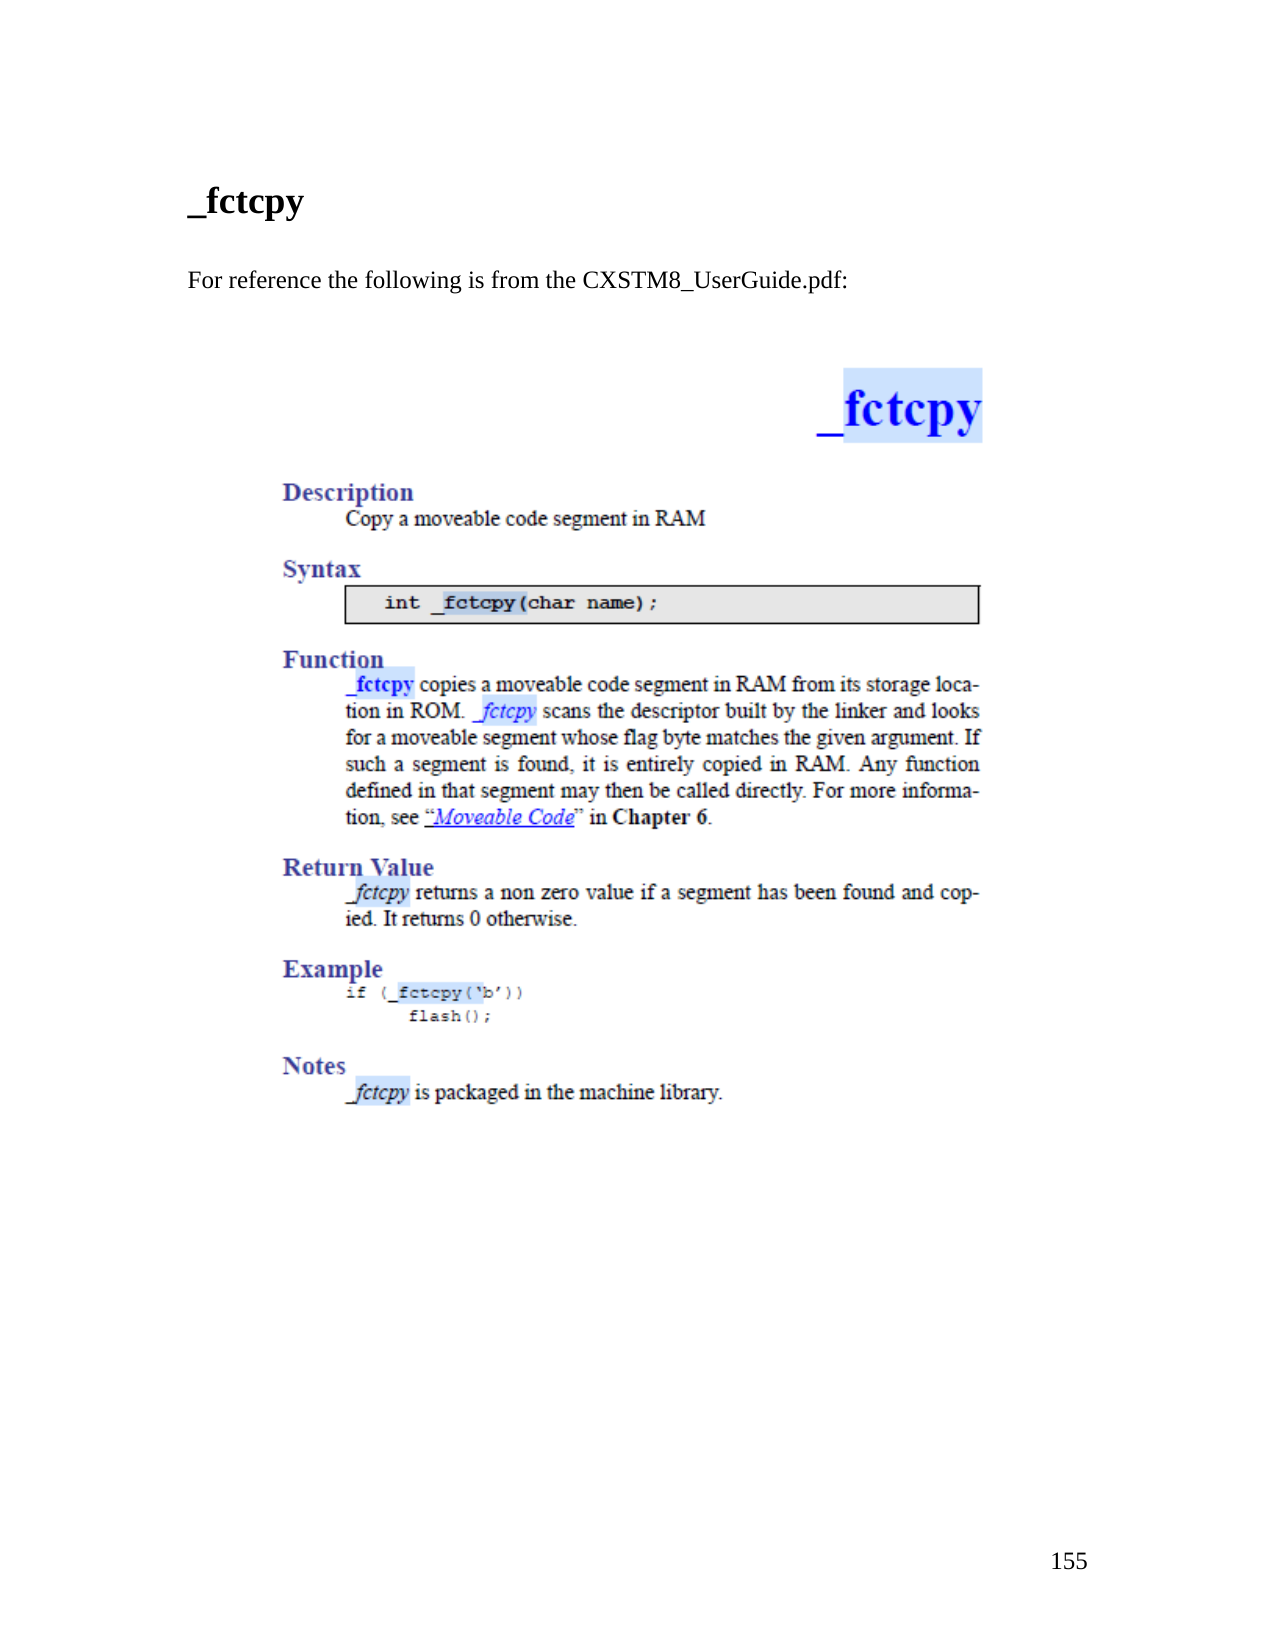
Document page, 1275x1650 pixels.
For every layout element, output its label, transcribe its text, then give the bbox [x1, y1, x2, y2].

text _fctcpy [187, 179, 1087, 222]
picture [262, 351, 989, 1123]
text For reference the following is from the CXSTM8_UserGuide.pdf: [187, 265, 1087, 294]
